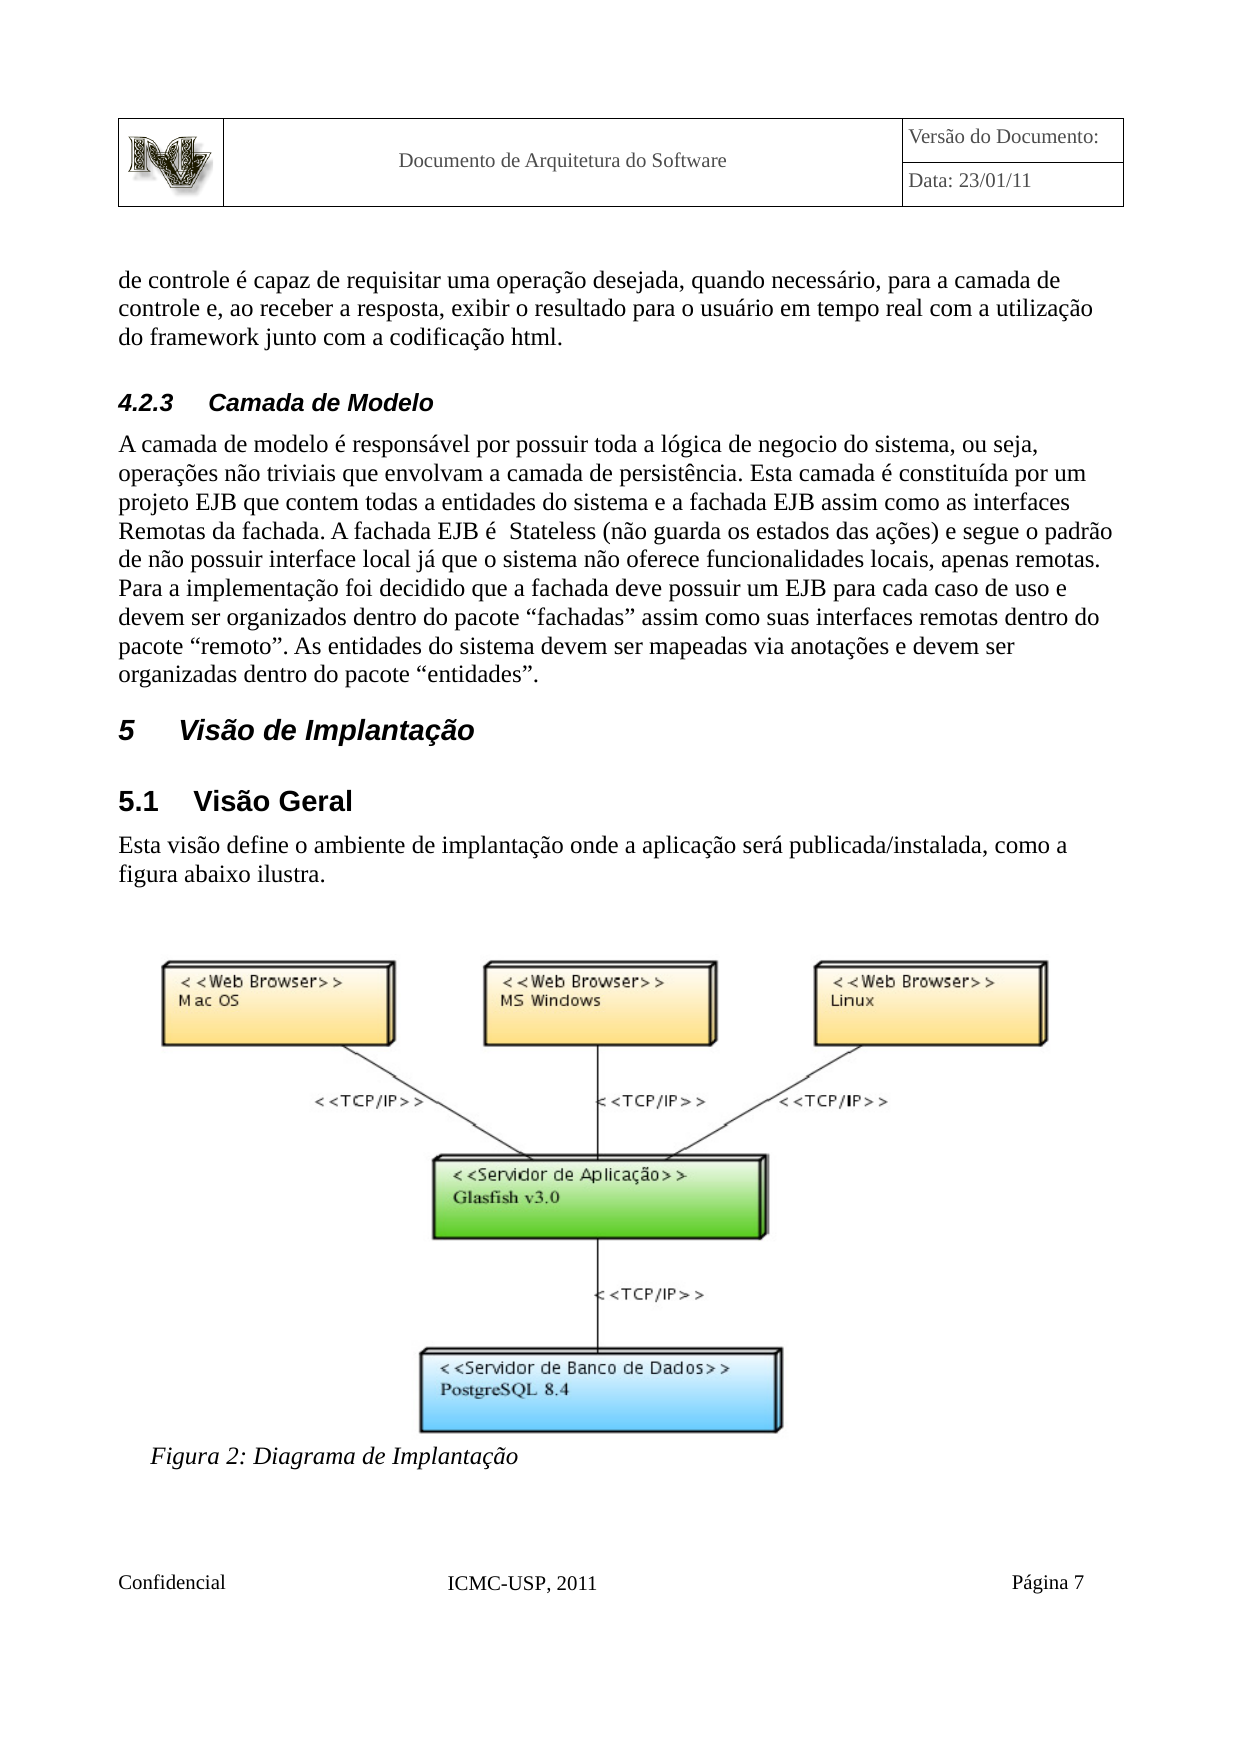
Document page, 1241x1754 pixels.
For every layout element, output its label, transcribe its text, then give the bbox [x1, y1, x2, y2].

text de controle é capaz de requisitar uma operação desejada, quando necessário, para a camada de controle e, ao receber a resposta, exibir o resultado para o usuário em tempo real com a utilização do framework junto com a codificação html. [118, 265, 1122, 351]
subtitle Camada de Modelo [118, 388, 1122, 417]
picture [150, 954, 1053, 1441]
text A camada de modelo é responsável por possuir toda a lógica de negocio do sistema, ou seja, operações não triviais que envolvam a camada de persistência. Esta camada é constituída por um projeto EJB que contem todas a entidades do sistema e a fachada EJB assim como as interfaces Remotas da fachada. A fachada EJB é Stateless (não guarda os estados das ações) e segue o padrão de não possuir interface local já que o sistema não oferece funcionalidades locais, apenas remotas. Para a implementação foi decidido que a fachada deve possuir um EJB para cada caso de uso e devem ser organizados dentro do pacote “fachadas” assim como suas interfaces remotas dentro do pacote “remoto”. As entidades do sistema devem ser mapeadas via anotações e devem ser organizadas dentro do pacote “entidades”. [118, 429, 1122, 688]
text Figura 2: Diagrama de Implantação [150, 1441, 1090, 1469]
text Esta visão define o ambiente de implantação onde a aplicação será publicada/instalada, como a figura abaixo ilustra. [118, 830, 1122, 888]
subtitle Visão Geral [118, 784, 1122, 818]
subtitle Visão de Implantação [118, 713, 1122, 747]
picture [123, 125, 214, 200]
